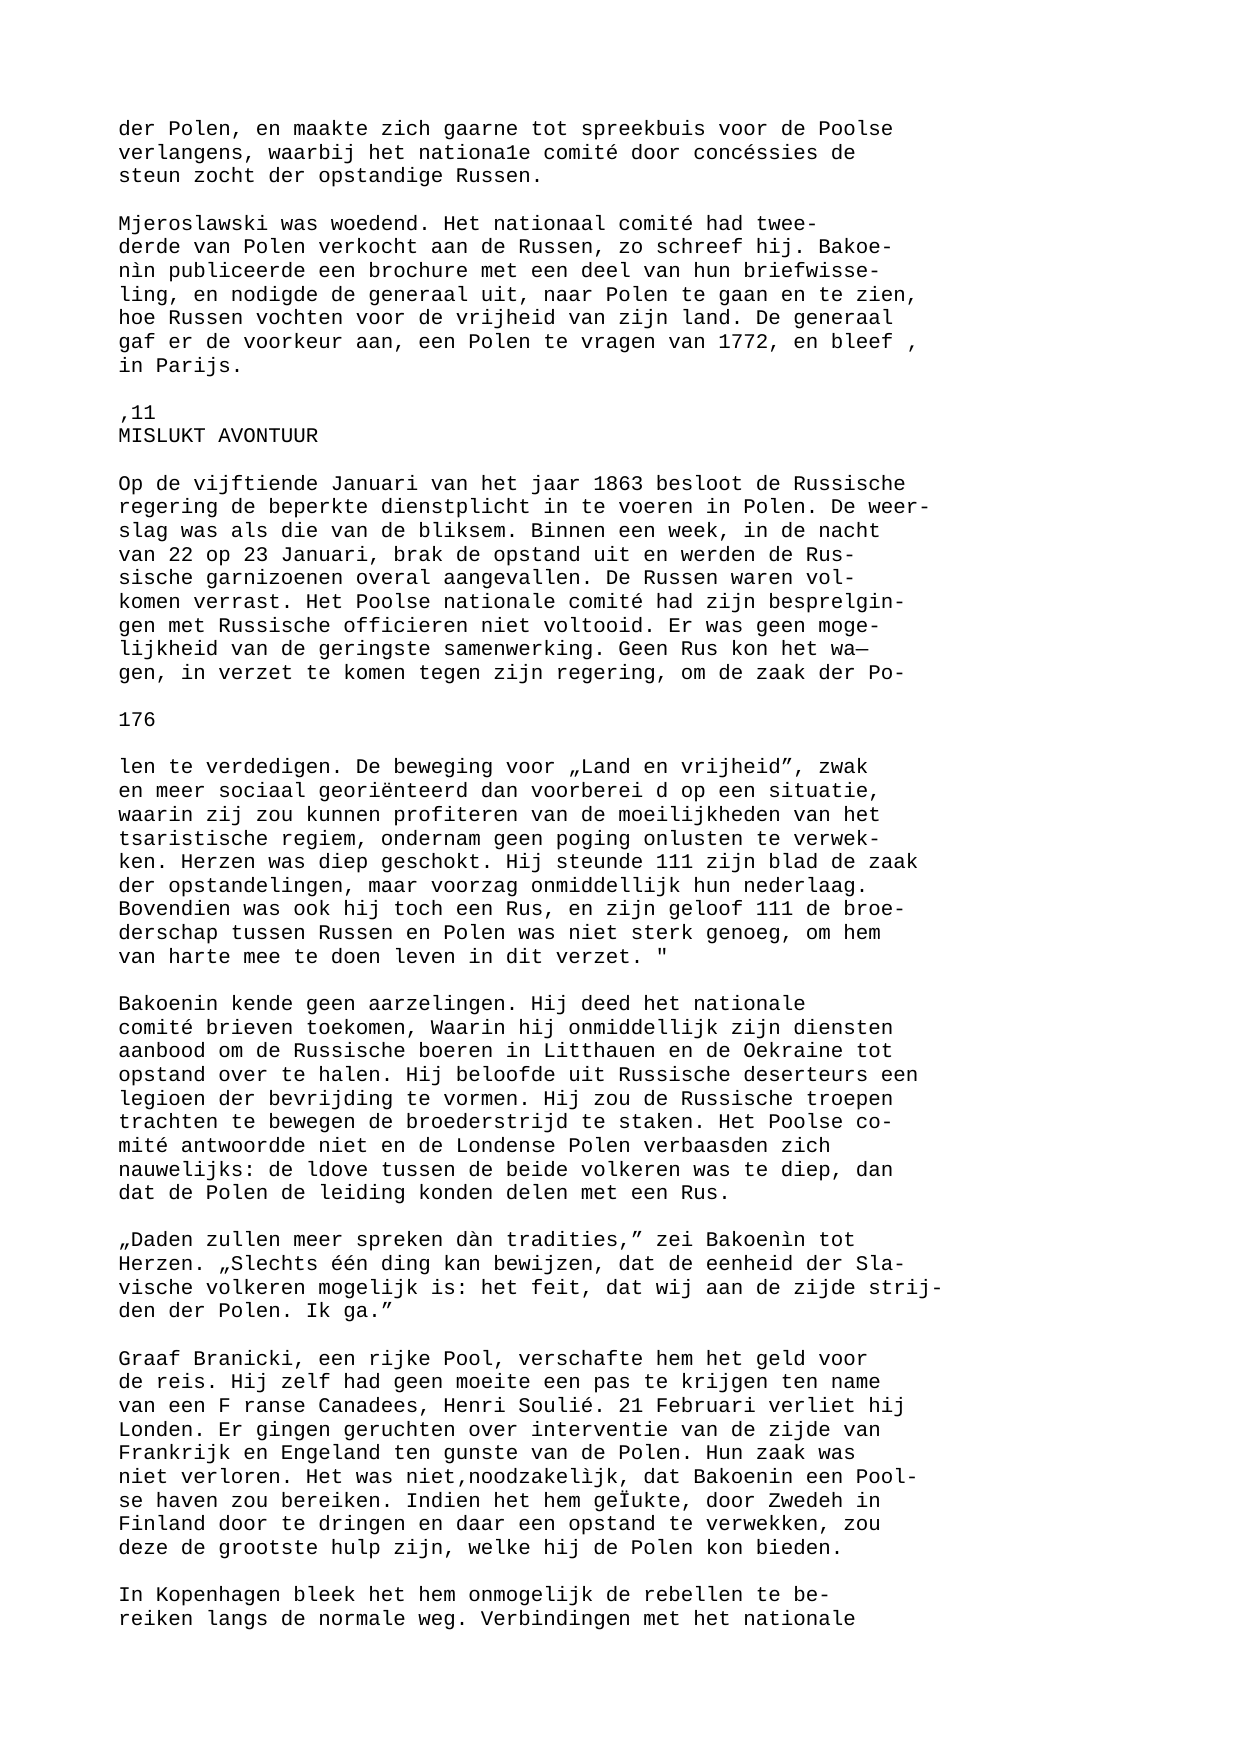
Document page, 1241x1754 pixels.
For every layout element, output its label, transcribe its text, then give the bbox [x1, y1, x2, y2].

text dat de Polen de leiding konden delen met een Rus. [118, 1182, 1122, 1206]
text derde van Polen verkocht aan de Russen, zo schreef hij. Bakoe- [118, 236, 1122, 260]
text Herzen. „Slechts één ding kan bewijzen, dat de eenheid der Sla- [118, 1253, 1122, 1277]
text verlangens, waarbij het nationa1e comité door concéssies de [118, 142, 1122, 165]
text van een F ranse Canadees, Henri Soulié. 21 Februari verliet hij [118, 1395, 1122, 1419]
text Londen. Er gingen geruchten over interventie van de zijde van [118, 1419, 1122, 1442]
text len te verdedigen. De beweging voor „Land en vrijheid”, zwak [118, 757, 1122, 780]
text reiken langs de normale weg. Verbindingen met het nationale [118, 1608, 1122, 1631]
text sische garnizoenen overal aangevallen. De Russen waren vol- [118, 567, 1122, 591]
text opstand over te halen. Hij beloofde uit Russische deserteurs een [118, 1064, 1122, 1088]
text gaf er de voorkeur aan, een Polen te vragen van 1772, en bleef ‚ [118, 331, 1122, 354]
text deze de grootste hulp zijn, welke hij de Polen kon bieden. [118, 1537, 1122, 1561]
text aanbood om de Russische boeren in Litthauen en de Oekraine tot [118, 1040, 1122, 1064]
text se haven zou bereiken. Indien het hem geÏukte, door Zwedeh in [118, 1489, 1122, 1513]
text Bovendien was ook hij toch een Rus, en zijn geloof 111 de broe- [118, 898, 1122, 922]
text legioen der bevrijding te vormen. Hij zou de Russische troepen [118, 1088, 1122, 1111]
text Op de vijftiende Januari van het jaar 1863 besloot de Russische [118, 473, 1122, 496]
text gen, in verzet te komen tegen zijn regering, om de zaak der Po- [118, 662, 1122, 686]
text 176 [118, 709, 1122, 733]
text waarin zij zou kunnen profiteren van de moeilijkheden van het [118, 804, 1122, 827]
text „Daden zullen meer spreken dàn tradities,” zei Bakoenìn tot [118, 1229, 1122, 1253]
text Frankrijk en Engeland ten gunste van de Polen. Hun zaak was [118, 1442, 1122, 1466]
text hoe Russen vochten voor de vrijheid van zijn land. De generaal [118, 307, 1122, 331]
text lijkheid van de geringste samenwerking. Geen Rus kon het wa— [118, 638, 1122, 662]
text slag was als die van de bliksem. Binnen een week, in de nacht [118, 520, 1122, 544]
text trachten te bewegen de broederstrijd te staken. Het Poolse co- [118, 1111, 1122, 1135]
text ken. Herzen was diep geschokt. Hij steunde 111 zijn blad de zaak [118, 851, 1122, 875]
text en meer sociaal georiënteerd dan voorberei d op een situatie, [118, 780, 1122, 804]
text steun zocht der opstandige Russen. [118, 165, 1122, 189]
text Finland door te dringen en daar een opstand te verwekken, zou [118, 1513, 1122, 1537]
text komen verrast. Het Poolse nationale comité had zijn besprelgin- [118, 591, 1122, 615]
text comité brieven toekomen, Waarin hij onmiddellijk zijn diensten [118, 1017, 1122, 1040]
text der opstandelingen, maar voorzag onmiddellijk hun nederlaag. [118, 875, 1122, 898]
text ‚11 [118, 402, 1122, 426]
text tsaristische regiem, ondernam geen poging onlusten te verwek- [118, 827, 1122, 851]
text van harte mee te doen leven in dit verzet. " [118, 946, 1122, 969]
text van 22 op 23 Januari, brak de opstand uit en werden de Rus- [118, 544, 1122, 567]
text derschap tussen Russen en Polen was niet sterk genoeg, om hem [118, 922, 1122, 946]
text der Polen, en maakte zich gaarne tot spreekbuis voor de Poolse [118, 118, 1122, 142]
text Bakoenin kende geen aarzelingen. Hij deed het nationale [118, 993, 1122, 1017]
text de reis. Hij zelf had geen moeite een pas te krijgen ten name [118, 1371, 1122, 1395]
text regering de beperkte dienstplicht in te voeren in Polen. De weer- [118, 496, 1122, 520]
text in Parijs. [118, 354, 1122, 378]
text nauwelijks: de ldove tussen de beide volkeren was te diep, dan [118, 1158, 1122, 1182]
text mité antwoordde niet en de Londense Polen verbaasden zich [118, 1135, 1122, 1158]
text MISLUKT AVONTUUR [118, 426, 1122, 449]
text Mjeroslawski was woedend. Het nationaal comité had twee- [118, 213, 1122, 236]
text ling, en nodigde de generaal uit, naar Polen te gaan en te zien, [118, 284, 1122, 307]
text den der Polen. Ik ga.” [118, 1300, 1122, 1324]
text nìn publiceerde een brochure met een deel van hun briefwisse- [118, 260, 1122, 284]
text gen met Russische officieren niet voltooid. Er was geen moge- [118, 615, 1122, 638]
text In Kopenhagen bleek het hem onmogelijk de rebellen te be- [118, 1584, 1122, 1608]
text Graaf Branicki, een rijke Pool, verschafte hem het geld voor [118, 1348, 1122, 1371]
text niet verloren. Het was niet‚noodzakelìjk, dat Bakoenin een Pool- [118, 1466, 1122, 1489]
text vische volkeren mogelijk is: het feit, dat wij aan de zijde strij- [118, 1277, 1122, 1300]
